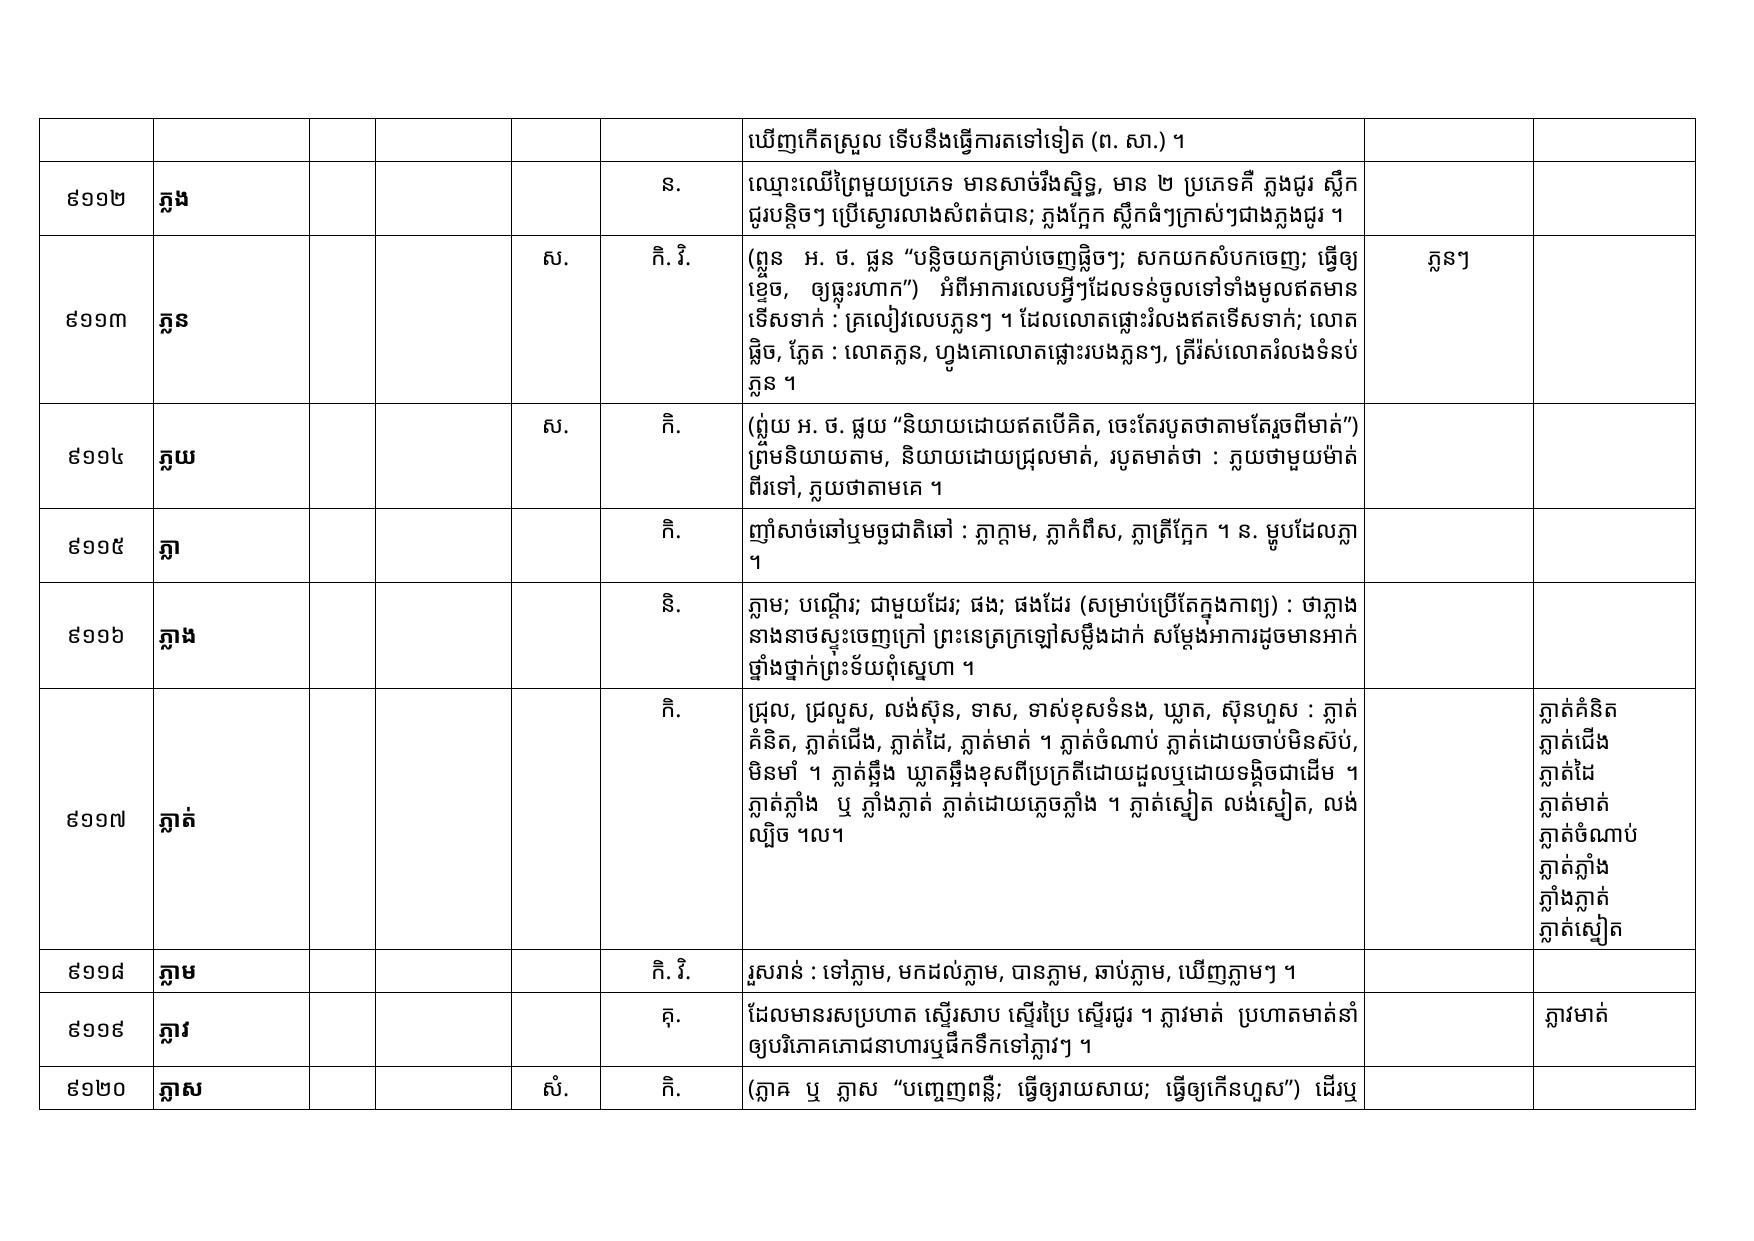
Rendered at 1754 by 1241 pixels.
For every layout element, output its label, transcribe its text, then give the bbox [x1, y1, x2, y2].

table_cell [310, 509, 375, 582]
table_cell [310, 1067, 375, 1109]
table_cell គុ. [601, 993, 742, 1066]
table_cell ភ្លាត់​គំនិត ភ្លាត់​ជើង ភ្លាត់​ដៃ ភ្លាត់​មាត់ ភ្លាត់​ចំណាប់ ភ្លាត់​ភ្លាំង ភ្លាំង​ភ្លាត់ ភ្លាត់​ស្នៀត [1534, 689, 1695, 949]
table_cell ជ្រុល, ជ្រលួស, លង់​ស៊ុន, ទាស, ទាស់​ខុស​ទំនង, ឃ្លាត, ស៊ុន​ហួស : ភ្លាត់​គំនិត, ភ្លាត់​ជើង, ភ្លាត់​ដៃ, ភ្លាត់​មាត់ ។ ភ្លាត់​ចំណាប់ ភ្លាត់​ដោយ​ចាប់​មិន​ស៊ប់, មិន​មាំ ។ ភ្លាត់​ឆ្អឹង ឃ្លាត​ឆ្អឹង​ខុស​ពី​ប្រក្រតី​ដោយ​ដួល​ឬ​ដោយ​ទង្គិច​ជាដើម ។ ភ្លាត់​ភ្លាំង ឬ ភ្លាំង​ភ្លាត់ ភ្លាត់​ដោយ​ភ្លេច​ភ្លាំង ។ ភ្លាត់​ស្នៀត លង់​ស្នៀត, លង់​ល្បិច ។ល។ [743, 689, 1364, 949]
table_cell [1365, 1067, 1533, 1109]
table_cell ភ្លន [154, 236, 309, 403]
table_cell ភ្លាម [154, 950, 309, 992]
table_cell ៩១១៥ [40, 509, 153, 582]
table_cell (ភ្លាឝ ឬ ភ្លាស “បញ្ចេញ​ពន្លឺ; ធ្វើ​ឲ្យ​រាយ​សាយ; ធ្វើ​ឲ្យ​កើន​ហួស”) ដើរ​ឬ​ [743, 1067, 1364, 1109]
table_cell ភ្លាត់ [154, 689, 309, 949]
table_cell [310, 583, 375, 687]
table_cell ឃើញ​កើត​ស្រួល ទើប​នឹង​ធ្វើ​ការ​ត​ទៅ​ទៀត (ព. សា.) ។ [743, 119, 1364, 161]
table_cell [40, 119, 153, 161]
table_cell [1534, 236, 1695, 403]
table_cell [1365, 509, 1533, 582]
table_cell [512, 583, 600, 687]
table_cell កិ. វិ. [601, 950, 742, 992]
table_cell (ព្ល្ច់យ អ. ថ. ផ្លយ “និយាយ​ដោយ​ឥត​បើ​គិត, ចេះ​តែ​របូត​ថា​តាម​តែ​រួច​ពី​មាត់”) ព្រម​និយាយ​តាម, និយាយ​ដោយ​ជ្រុល​មាត់, របូត​មាត់​ថា : ភ្លយ​ថា​មួយ​ម៉ាត់​ពីរ​ទៅ, ភ្លយ​ថា​តាម​គេ ។ [743, 404, 1364, 508]
table_cell [376, 1067, 511, 1109]
table_cell [310, 119, 375, 161]
table_cell ៩១១៨ [40, 950, 153, 992]
table_cell [512, 119, 600, 161]
table_cell ភ្លយ [154, 404, 309, 508]
table_cell ឈ្មោះ​ឈើ​ព្រៃ​មួយ​ប្រភេទ មាន​សាច់​រឹង​ស្និទ្ធ, មាន ២ ប្រភេទ​គឺ ភ្លង​ជូរ ស្លឹក​ជូរ​បន្តិច​ៗ ប្រើ​ស្ងោរ​លាង​សំពត់​បាន; ភ្លង​ក្អែក ស្លឹក​ធំ​ៗ​ក្រាស់​ៗ​ជាង​ភ្លង​ជូរ ។ [743, 162, 1364, 235]
table_cell [1365, 162, 1533, 235]
table_cell [1534, 509, 1695, 582]
table_cell [376, 950, 511, 992]
table_cell [310, 950, 375, 992]
table_cell ភ្លង [154, 162, 309, 235]
table_cell ភ្លាម; បណ្ដើរ; ជា​មួយ​ដែរ; ផង; ផង​ដែរ (សម្រាប់​ប្រើ​តែ​ក្នុង​កាព្យ) : ថា​ភ្លាង​នាង​នាថ​ស្ទុះ​ចេញ​ក្រៅ ព្រះ​នេត្រ​ក្រឡៅ​សម្លឹង​ដាក់ សម្ដែង​អាការ​ដូច​មាន​អាក់ ថ្នាំង​ថ្នាក់​ព្រះ​ទ័យ​ពុំ​ស្នេហា ។ [743, 583, 1364, 687]
table_cell [601, 119, 742, 161]
table_cell កិ. [601, 509, 742, 582]
table_cell [310, 236, 375, 403]
table_cell [376, 993, 511, 1066]
table_cell ៩១១៦ [40, 583, 153, 687]
table_cell កិ. [601, 689, 742, 949]
table_cell [310, 404, 375, 508]
table_cell ៩១២០ [40, 1067, 153, 1109]
table_cell ៩១១៧ [40, 689, 153, 949]
table_cell ញាំ​សាច់​ឆៅ​ឬ​មច្ឆ​ជាតិ​ឆៅ : ភ្លា​ក្ដាម, ភ្លា​កំពឹស, ភ្លា​ត្រី​ក្អែក ។ ន. ម្ហូប​ដែល​ភ្លា ។ [743, 509, 1364, 582]
table_cell [512, 509, 600, 582]
table_cell [1365, 993, 1533, 1066]
table_cell ៩១១៣ [40, 236, 153, 403]
table_cell [1534, 950, 1695, 992]
table_cell [512, 950, 600, 992]
table_cell [1365, 119, 1533, 161]
table_cell [1534, 583, 1695, 687]
table_cell [1534, 1067, 1695, 1109]
table_cell [376, 162, 511, 235]
table_cell [1365, 689, 1533, 949]
table_cell [310, 689, 375, 949]
table_cell ៩១១៤ [40, 404, 153, 508]
table_cell ភ្លាង [154, 583, 309, 687]
table_cell ភ្លាវ​មាត់ [1534, 993, 1695, 1066]
table_cell [310, 162, 375, 235]
table_cell [376, 509, 511, 582]
table_cell [1534, 162, 1695, 235]
table_cell [376, 583, 511, 687]
table_cell [1534, 404, 1695, 508]
table_cell ៩១១២ [40, 162, 153, 235]
table_cell [512, 162, 600, 235]
table_cell ន. [601, 162, 742, 235]
table_cell (ព្ល្ចន អ. ថ. ផ្លន “បន្លិច​យក​គ្រាប់​ចេញ​ផ្លិច​ៗ; សក​យក​សំបក​ចេញ; ធ្វើ​ឲ្យ​ខ្ទេច, ឲ្យ​ធ្លុះ​រហាក”) អំពី​អាការ​លេប​អ្វី​ៗ​ដែល​ទន់​ចូល​ទៅ​ទាំង​មូល​ឥត​មាន​ទើស​ទាក់ : គ្រលៀវ​លេប​ភ្លន​ៗ ។ ដែល​លោត​ផ្លោះ​រំលង​ឥត​ទើស​ទាក់; លោត​ផ្លិច, ភ្លែត : លោត​ភ្លន, ហ្វូង​គោ​លោត​ផ្លោះ​របង​ភ្លន​ៗ, ត្រី​រ៉ស់​លោត​រំលង​ទំនប់​ភ្លន​ ។ [743, 236, 1364, 403]
table_cell ភ្លាស [154, 1067, 309, 1109]
table_cell ភ្លា [154, 509, 309, 582]
table_cell [1365, 583, 1533, 687]
table_cell ស. [512, 236, 600, 403]
table_cell [376, 689, 511, 949]
table_cell កិ. វិ. [601, 236, 742, 403]
table_cell ភ្លាវ [154, 993, 309, 1066]
table_cell [376, 404, 511, 508]
table_cell [512, 689, 600, 949]
table_cell ស. [512, 404, 600, 508]
table_cell [310, 993, 375, 1066]
table_cell កិ. [601, 1067, 742, 1109]
table_cell ដែល​មាន​រស​ប្រហាត ស្ទើរ​សាប ស្ទើរ​ប្រៃ ស្ទើរ​ជូរ ។ ភ្លាវ​មាត់ ប្រហាត​មាត់​នាំ​ឲ្យ​បរិភោគ​ភោជនាហារ​ឬ​ផឹក​ទឹក​ទៅ​ភ្លាវ​ៗ ។ [743, 993, 1364, 1066]
table_cell សំ. [512, 1067, 600, 1109]
table_cell ភ្លន​ៗ [1365, 236, 1533, 403]
table_cell កិ. [601, 404, 742, 508]
table_cell [512, 993, 600, 1066]
table_cell [1534, 119, 1695, 161]
table_cell [1365, 950, 1533, 992]
table_cell រួសរាន់ : ទៅ​ភ្លាម, មក​ដល់​ភ្លាម, បាន​ភ្លាម, ឆាប់​ភ្លាម, ឃើញ​ភ្លាម​ៗ ។ [743, 950, 1364, 992]
table_cell និ. [601, 583, 742, 687]
table_cell [376, 236, 511, 403]
table_cell [376, 119, 511, 161]
table_cell [154, 119, 309, 161]
table_cell [1365, 404, 1533, 508]
table_cell ៩១១៩ [40, 993, 153, 1066]
